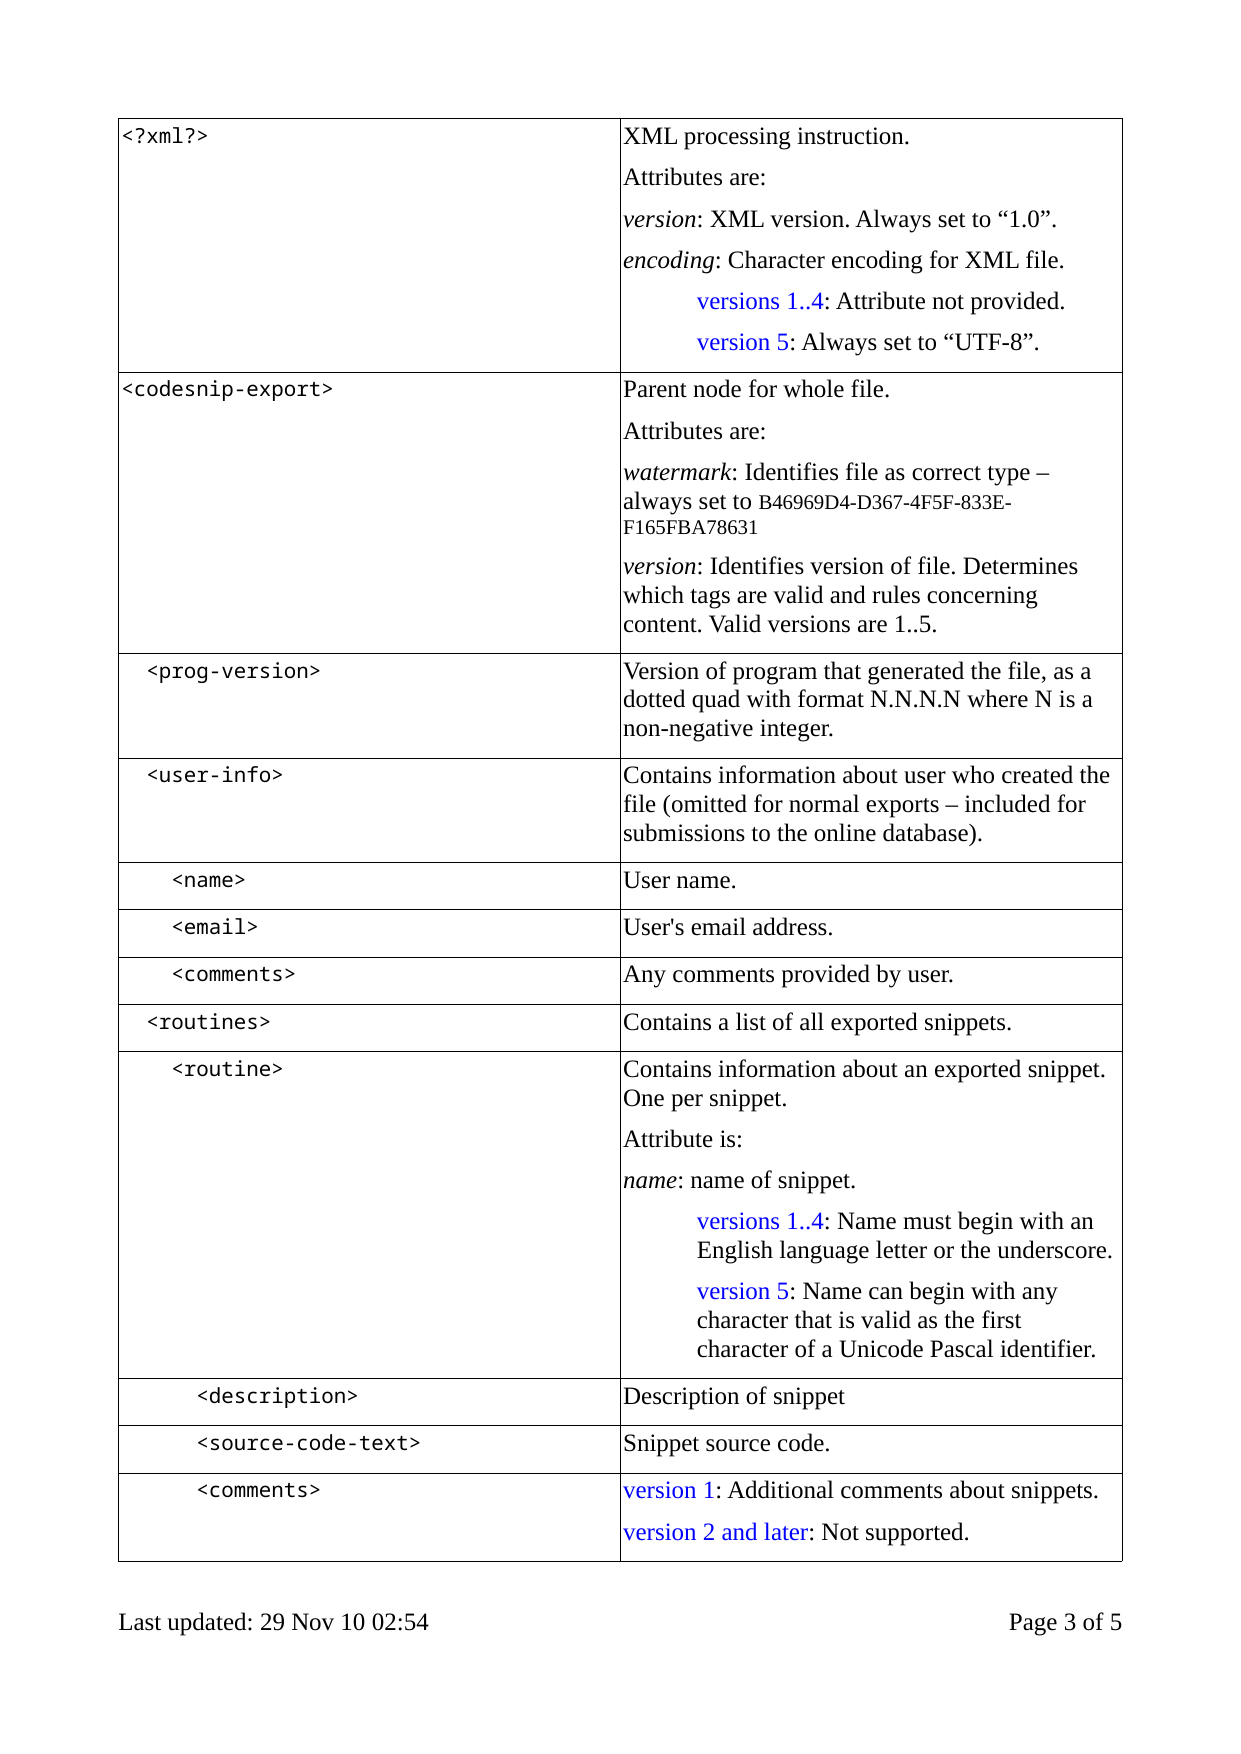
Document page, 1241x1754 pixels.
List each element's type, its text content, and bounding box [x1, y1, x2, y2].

table_cell <description> [119, 1379, 620, 1425]
table_cell Description of snippet [621, 1379, 1122, 1425]
table_cell <codesnip-export> [119, 373, 620, 653]
table_cell <source-code-text> [119, 1426, 620, 1472]
table_cell Contains a list of all exported snippets. [621, 1005, 1122, 1051]
table_cell User name. [621, 863, 1122, 909]
table_cell <comments> [119, 1474, 620, 1561]
table_cell Contains information about user who created the file (omitted for normal exports – included for submissions to the online database). [621, 759, 1122, 862]
table_cell Any comments provided by user. [621, 958, 1122, 1004]
table_cell <comments> [119, 958, 620, 1004]
table_cell Contains information about an exported snippet. One per snippet. Attribute is: name: name of snippet. versions 1..4: Name must begin with an English language letter or the underscore. version 5: Name can begin with any character that is valid as the first character of a Unicode Pascal identifier. [621, 1052, 1122, 1378]
table_cell <?xml?> [119, 119, 620, 372]
table_cell <email> [119, 910, 620, 957]
table_cell <routines> [119, 1005, 620, 1051]
table_cell <routine> [119, 1052, 620, 1378]
table_cell Snippet source code. [621, 1426, 1122, 1472]
table_cell <user-info> [119, 759, 620, 862]
table_cell version 1: Additional comments about snippets. version 2 and later: Not supported. [621, 1474, 1122, 1561]
table_cell User's email address. [621, 910, 1122, 957]
table_cell XML processing instruction. Attributes are: version: XML version. Always set to “1.0”. encoding: Character encoding for XML file. versions 1..4: Attribute not provided. version 5: Always set to “UTF-8”. [621, 119, 1122, 372]
table_cell Parent node for whole file. Attributes are: watermark: Identifies file as correct type – always set to B46969D4-D367-4F5F-833E-F165FBA78631 version: Identifies version of file. Determines which tags are valid and rules concerning content. Valid versions are 1..5. [621, 373, 1122, 653]
table_cell <prog-version> [119, 654, 620, 757]
table_cell Version of program that generated the file, as a dotted quad with format N.N.N.N where N is a non-negative integer. [621, 654, 1122, 757]
table_cell <name> [119, 863, 620, 909]
